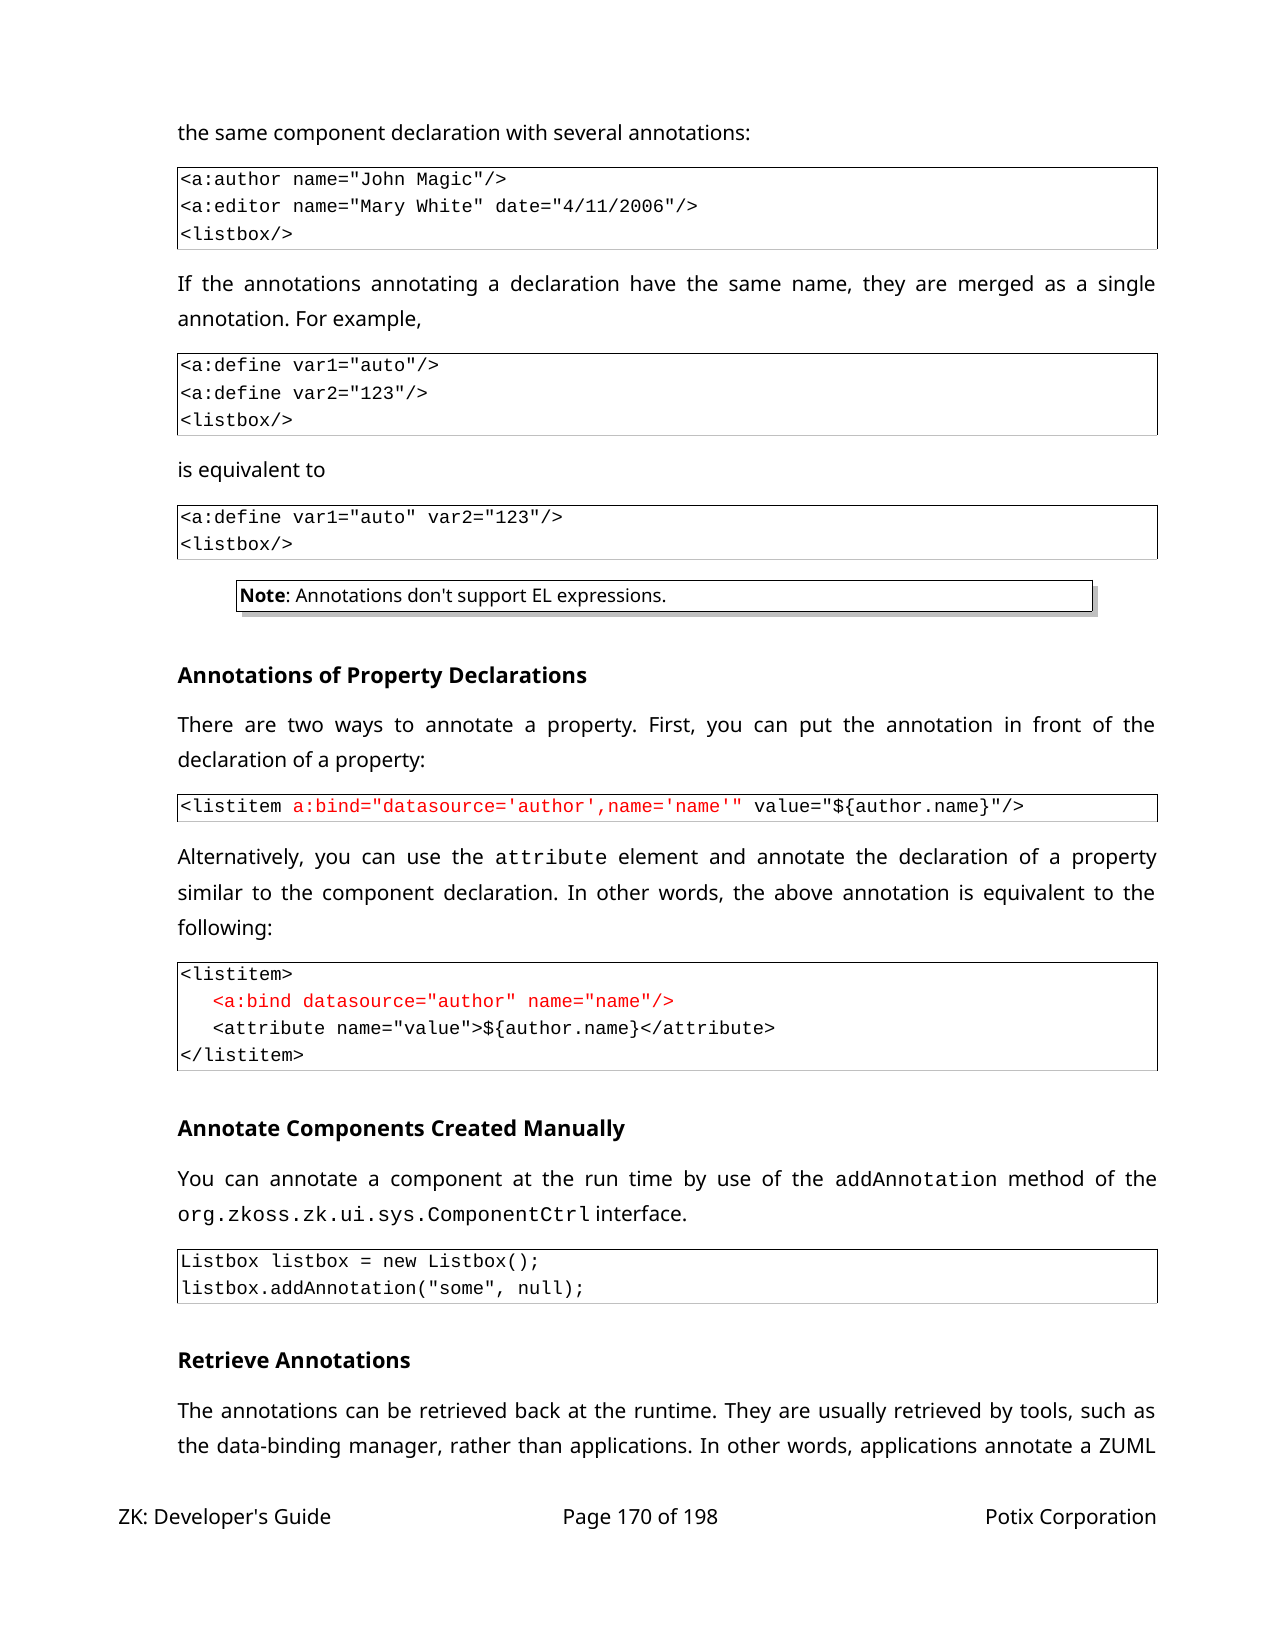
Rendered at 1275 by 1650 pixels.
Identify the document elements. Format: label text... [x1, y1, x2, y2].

text If the annotations annotating a declaration have the same name, they are merged as a single annotation. For example, [177, 269, 1157, 333]
text <a:bind datasource="author" name="name"/> [178, 989, 1157, 1013]
text <a:define var1="auto" var2="123"/> [178, 506, 1157, 529]
subtitle Retrieve Annotations [177, 1345, 1157, 1375]
subtitle Annotations of Property Declarations [177, 659, 1157, 689]
text <listbox/> [178, 408, 1157, 435]
text <listbox/> [178, 532, 1157, 559]
text <attribute name="value">${author.name}</attribute> [178, 1016, 1157, 1040]
text <listbox/> [178, 221, 1157, 249]
text listbox.addAnnotation("some", null); [178, 1276, 1157, 1303]
text <listitem> [178, 963, 1157, 986]
text The annotations can be retrieved back at the runtime. They are usually retrieved by tools, such as the data-binding manager, rather than applications. In other words, applications annotate a ZUML [177, 1396, 1157, 1459]
text <a:editor name="Mary White" date="4/11/2006"/> [178, 194, 1157, 218]
text <listitem a:bind="datasource='author',name='name'" value="${author.name}"/> [178, 795, 1157, 821]
text Alternatively, you can use the attribute element and annotate the declaration of a property similar to the component declaration. In other words, the above annotation is equivalent to the following: [177, 842, 1157, 941]
subtitle Annotate Components Created Manually [177, 1113, 1157, 1143]
text is equivalent to [177, 456, 1157, 484]
text the same component declaration with several annotations: [177, 118, 1157, 146]
text There are two ways to annotate a property. First, you can put the annotation in front of the declaration of a property: [177, 710, 1157, 774]
text </listitem> [178, 1043, 1157, 1070]
text <a:author name="John Magic"/> [178, 168, 1157, 191]
text Listbox listbox = new Listbox(); [178, 1250, 1157, 1273]
text <a:define var2="123"/> [178, 381, 1157, 405]
text You can annotate a component at the run time by use of the addAnnotation method of the org.zkoss.zk.ui.sys.ComponentCtrl interface. [177, 1164, 1157, 1228]
text <a:define var1="auto"/> [178, 354, 1157, 378]
text Note: Annotations don't support EL expressions. [237, 581, 1092, 611]
